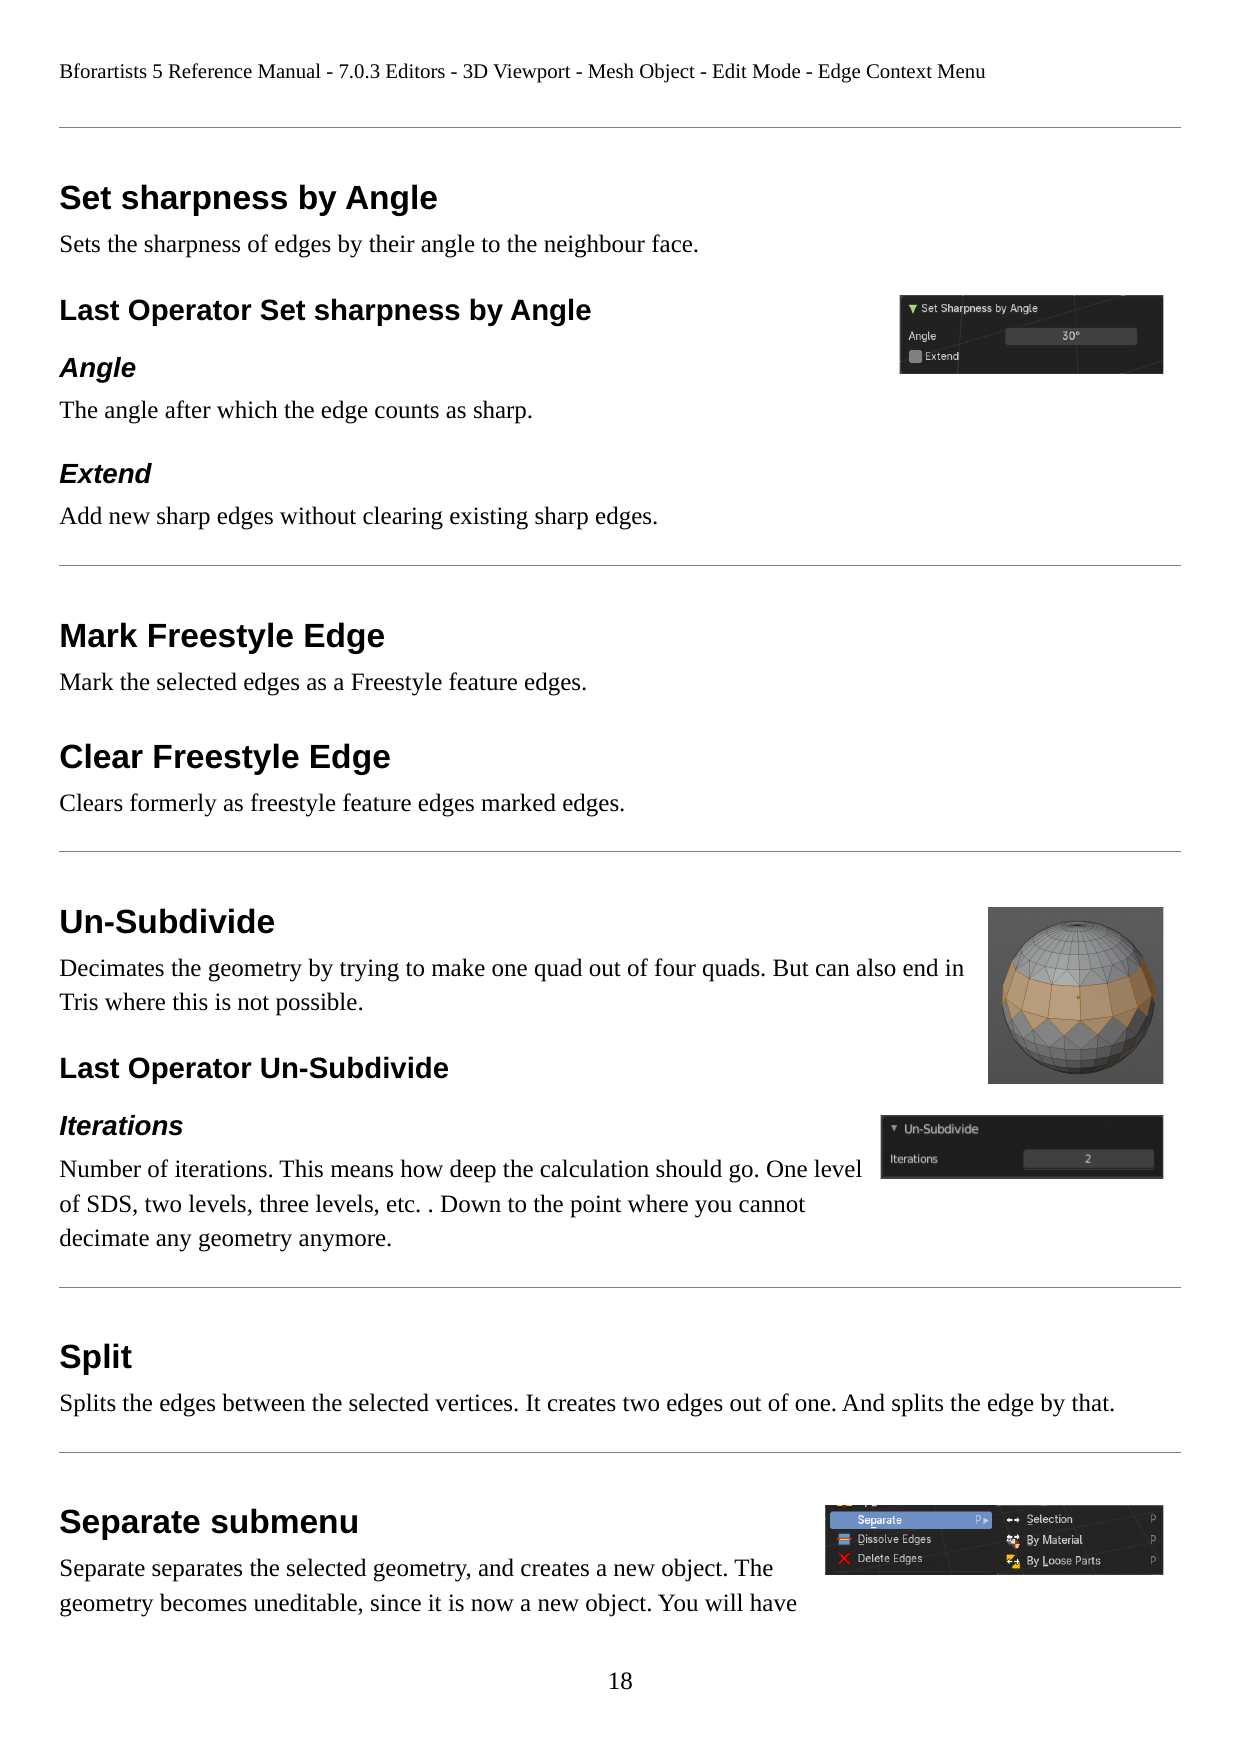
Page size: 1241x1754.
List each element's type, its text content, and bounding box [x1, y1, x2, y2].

subtitle Set sharpness by Angle [59, 178, 1181, 216]
text The angle after which the edge counts as sharp. [59, 396, 1181, 424]
subtitle Last Operator Un-Subdivide [59, 1051, 1181, 1085]
picture [899, 295, 1164, 374]
subtitle Angle [59, 351, 1181, 383]
subtitle Last Operator Set sharpness by Angle [59, 292, 1181, 326]
picture [825, 1505, 1164, 1575]
picture [880, 1115, 1164, 1179]
subtitle Clear Freestyle Edge [59, 737, 1181, 775]
text Clears formerly as freestyle feature edges marked edges. [59, 788, 1181, 816]
subtitle Split [59, 1337, 1181, 1376]
text Sets the sharpness of edges by their angle to the neighbour face. [59, 229, 1181, 257]
subtitle Mark Freestyle Edge [59, 616, 1181, 654]
text Decimates the geometry by trying to make one quad out of four quads. But can also end in Tris where this is not possible. [59, 953, 988, 1016]
subtitle Extend [59, 457, 1181, 489]
picture [988, 907, 1164, 1084]
text Separate separates the selected geometry, and creates a new object. The geometry becomes uneditable, since it is now a new object. You will have [59, 1553, 1181, 1617]
text Add new sharp edges without clearing existing sharp edges. [59, 501, 1181, 530]
text Mark the selected edges as a Freestyle feature edges. [59, 667, 1181, 695]
subtitle Un-Subdivide [59, 902, 1181, 940]
text Number of iterations. This means how deep the calculation should go. One level of SDS, two levels, three levels, etc. . Down to the point where you cannot decimate any geometry anymore. [59, 1154, 1181, 1252]
text Splits the edges between the selected vertices. It creates two edges out of one. And splits the edge by that. [59, 1388, 1181, 1417]
subtitle Separate submenu [59, 1502, 1181, 1541]
subtitle Iterations [59, 1110, 1181, 1142]
